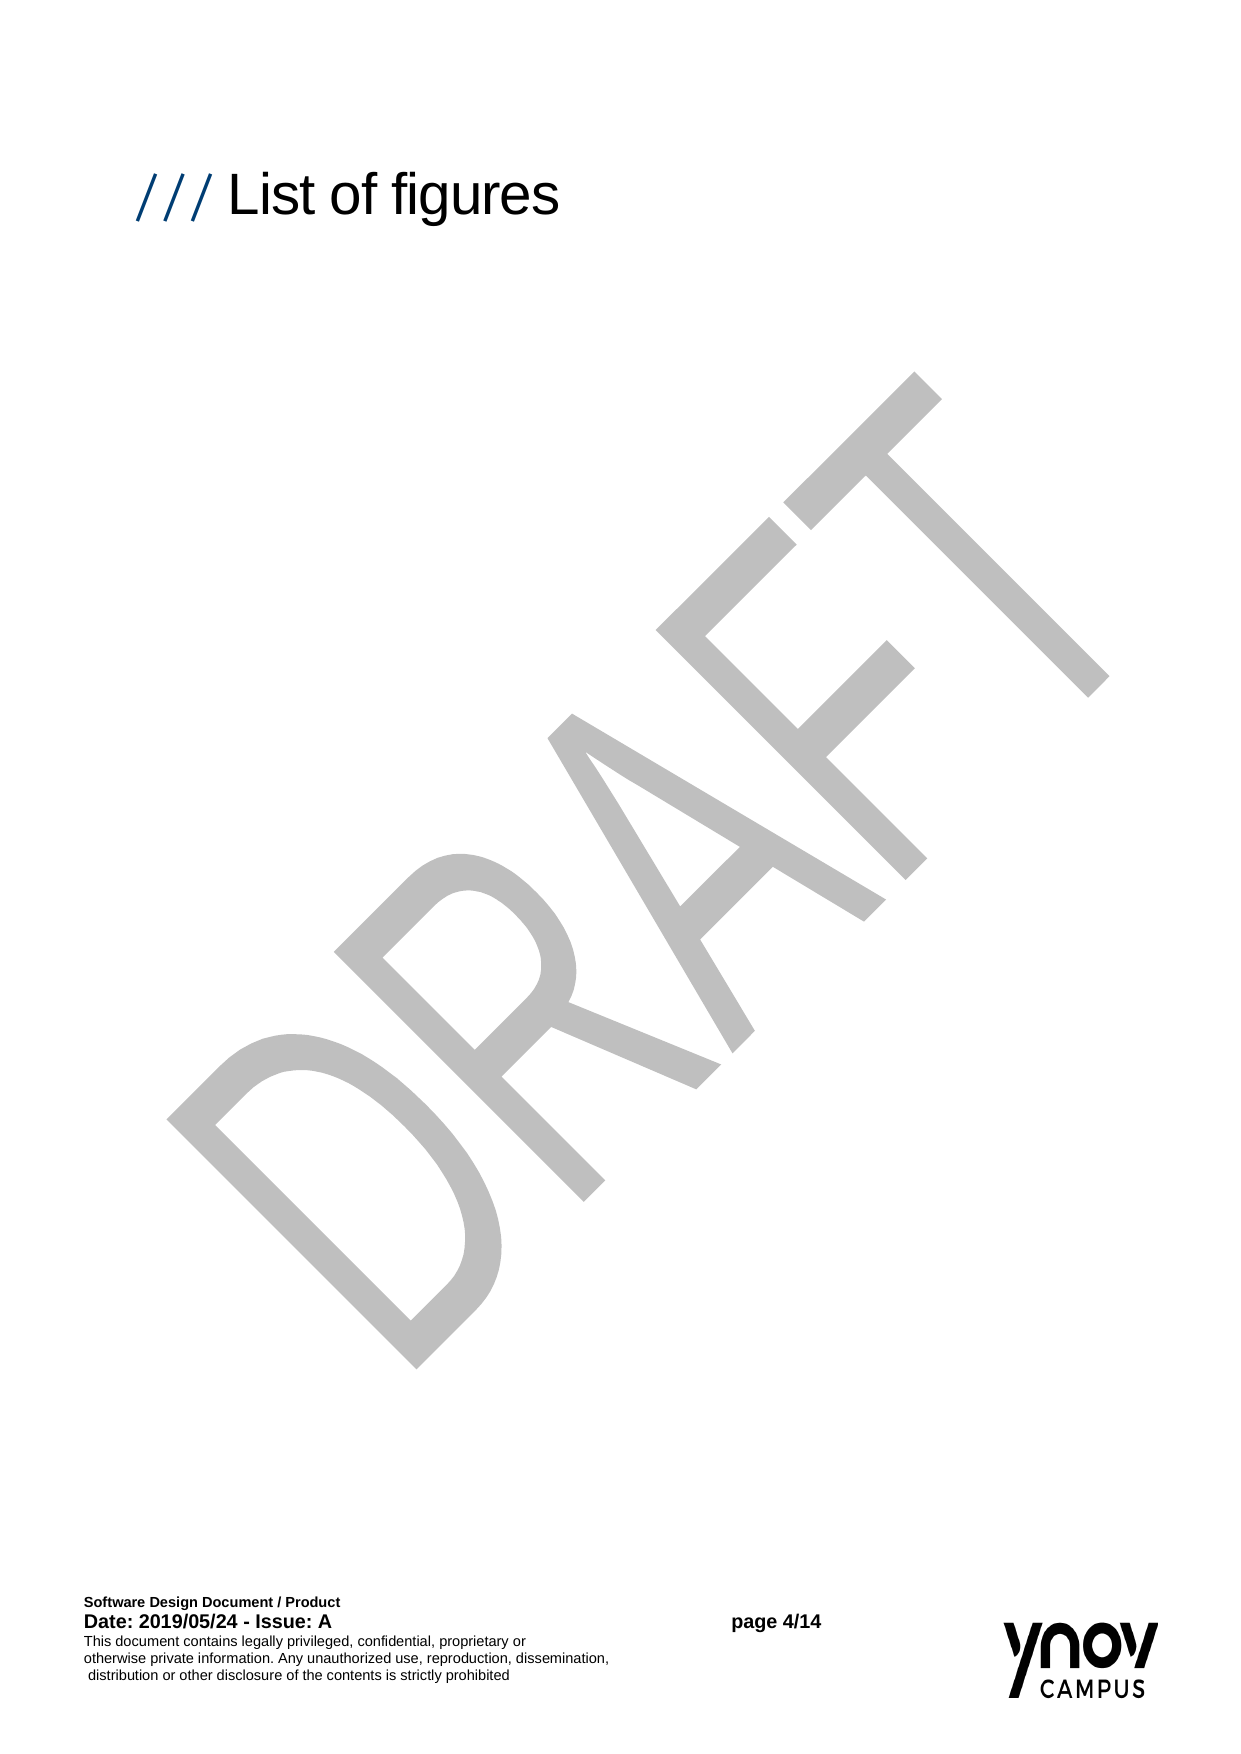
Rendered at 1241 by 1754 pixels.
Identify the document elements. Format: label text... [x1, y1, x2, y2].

title /// List of figures [131, 160, 1200, 229]
picture [1002, 1613, 1158, 1705]
